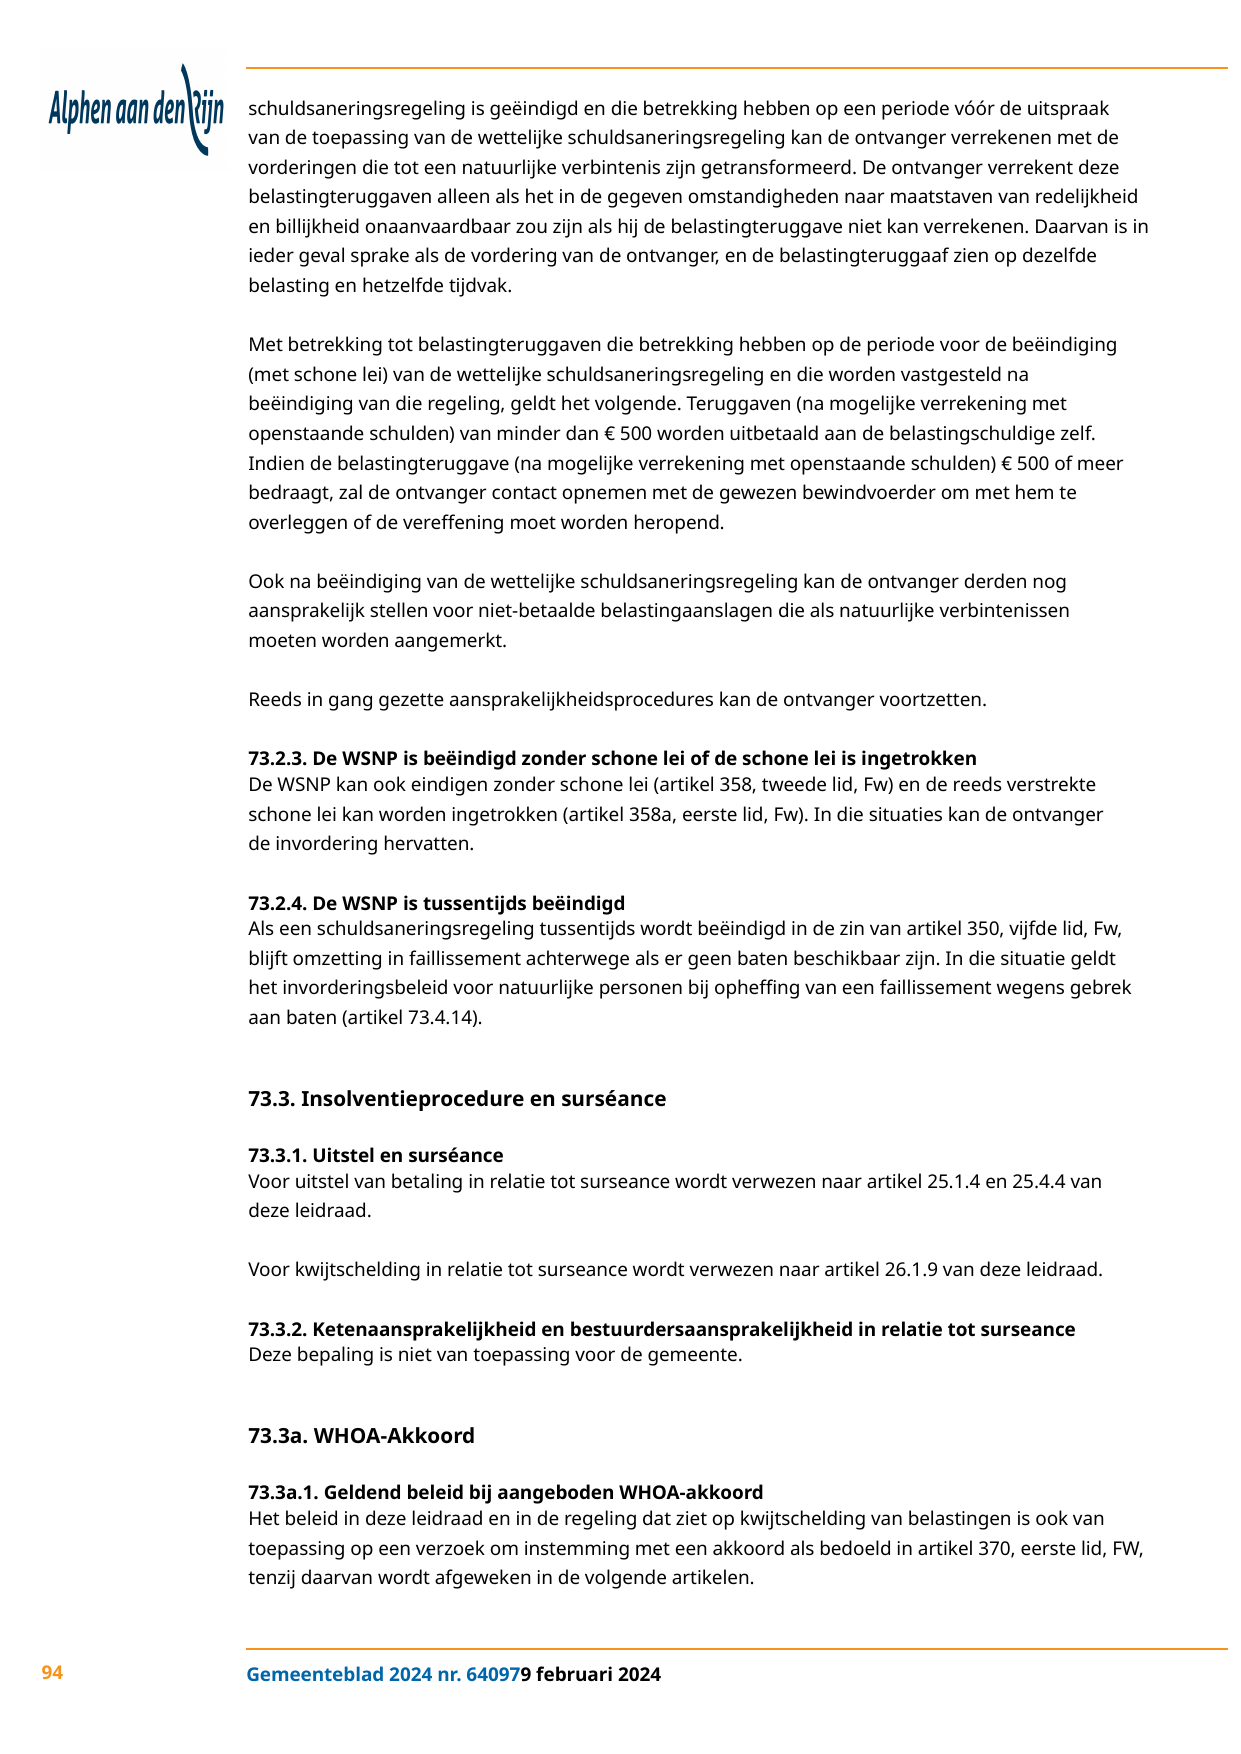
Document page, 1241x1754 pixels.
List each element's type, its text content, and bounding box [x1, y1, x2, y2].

text 73.3. Insolventieprocedure en surséance [248, 1084, 1152, 1113]
text 73.3.1. Uitstel en surséance [248, 1142, 1152, 1168]
text 73.3a. WHOA-Akkoord [248, 1422, 1152, 1450]
text blijft omzetting in faillissement achterwege als er geen baten beschikbaar zijn. In die situatie geldt [248, 945, 1152, 971]
text aansprakelijk stellen voor niet-betaalde belastingaanslagen die als natuurlijke verbintenissen [248, 598, 1152, 623]
text Reeds in gang gezette aansprakelijkheidsprocedures kan de ontvanger voortzetten. [248, 686, 1152, 712]
text 73.2.4. De WSNP is tussentijds beëindigd [248, 890, 1152, 915]
text overleggen of de vereffening moet worden heropend. [248, 509, 1152, 535]
text de invordering hervatten. [248, 831, 1152, 856]
text Voor kwijtschelding in relatie tot surseance wordt verwezen naar artikel 26.1.9 van deze leidraad. [248, 1257, 1152, 1282]
text deze leidraad. [248, 1197, 1152, 1223]
text moeten worden aangemerkt. [248, 627, 1152, 653]
text Als een schuldsaneringsregeling tussentijds wordt beëindigd in de zin van artikel 350, vijfde lid, Fw, [248, 915, 1152, 941]
picture [41, 47, 231, 172]
text aan baten (artikel 73.4.14). [248, 1004, 1152, 1030]
text 73.3a.1. Geldend beleid bij aangeboden WHOA-akkoord [248, 1479, 1152, 1505]
text openstaande schulden) van minder dan € 500 worden uitbetaald aan de belastingschuldige zelf. [248, 420, 1152, 446]
text Ook na beëindiging van de wettelijke schuldsaneringsregeling kan de ontvanger derden nog [248, 568, 1152, 594]
text 73.3.2. Ketenaansprakelijkheid en bestuurdersaansprakelijkheid in relatie tot surseance [248, 1316, 1152, 1342]
text het invorderingsbeleid voor natuurlijke personen bij opheffing van een faillissement wegens gebrek [248, 974, 1152, 1000]
text schone lei kan worden ingetrokken (artikel 358a, eerste lid, Fw). In die situaties kan de ontvanger [248, 801, 1152, 827]
text De WSNP kan ook eindigen zonder schone lei (artikel 358, tweede lid, Fw) en de reeds verstrekte [248, 771, 1152, 797]
text Indien de belastingteruggave (na mogelijke verrekening met openstaande schulden) € 500 of meer [248, 450, 1152, 476]
text Het beleid in deze leidraad en in de regeling dat ziet op kwijtschelding van belastingen is ook van toepassing op een verzoek om instemming met een akkoord als bedoeld in artikel 370, eerste lid, FW, tenzij daarvan wordt afgeweken in de volgende artikelen. [248, 1505, 1152, 1590]
text vorderingen die tot een natuurlijke verbintenis zijn getransformeerd. De ontvanger verrekent deze belastingteruggaven alleen als het in de gegeven omstandigheden naar maatstaven van redelijkheid en billijkheid onaanvaardbaar zou zijn als hij de belastingteruggave niet kan verrekenen. Daarvan is in ieder geval sprake als de vordering van de ontvanger, en de belastingteruggaaf zien op dezelfde belasting en hetzelfde tijdvak. [248, 154, 1152, 298]
text Deze bepaling is niet van toepassing voor de gemeente. [248, 1342, 1152, 1367]
text 73.2.3. De WSNP is beëindigd zonder schone lei of de schone lei is ingetrokken [248, 746, 1152, 771]
text (met schone lei) van de wettelijke schuldsaneringsregeling en die worden vastgesteld na [248, 361, 1152, 387]
text van de toepassing van de wettelijke schuldsaneringsregeling kan de ontvanger verrekenen met de [248, 124, 1152, 150]
text schuldsaneringsregeling is geëindigd en die betrekking hebben op een periode vóór de uitspraak [248, 95, 1152, 121]
text Voor uitstel van betaling in relatie tot surseance wordt verwezen naar artikel 25.1.4 en 25.4.4 van [248, 1168, 1152, 1194]
text Met betrekking tot belastingteruggaven die betrekking hebben op de periode voor de beëindiging [248, 331, 1152, 357]
text bedraagt, zal de ontvanger contact opnemen met de gewezen bewindvoerder om met hem te [248, 479, 1152, 505]
text beëindiging van die regeling, geldt het volgende. Teruggaven (na mogelijke verrekening met [248, 391, 1152, 416]
